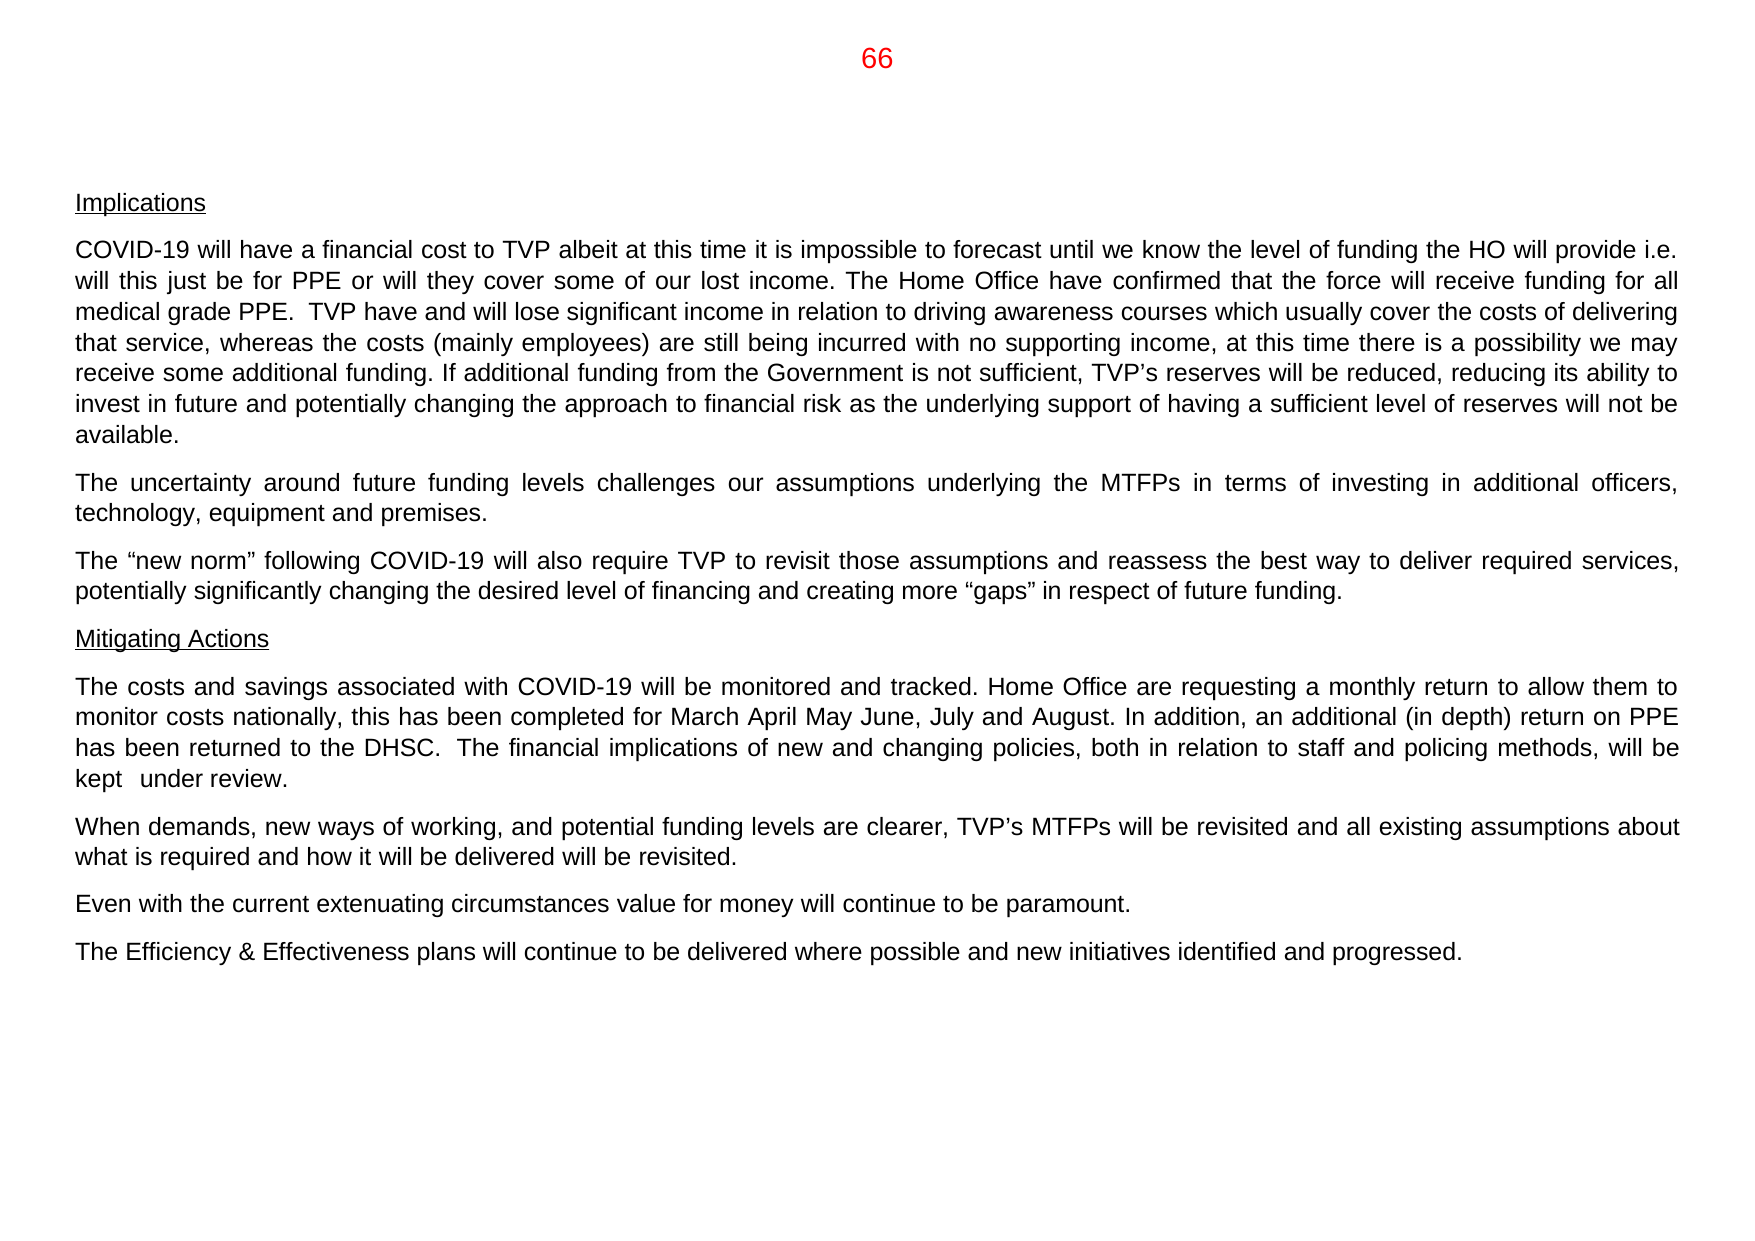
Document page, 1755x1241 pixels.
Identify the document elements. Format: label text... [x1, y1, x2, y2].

text The costs and savings associated with COVID-19 will be monitored and tracked. Home Office are requesting a monthly return to allow them to monitor costs nationally, this has been completed for March April May June, July and August. In addition, an additional (in depth) return on PPE has been returned to the DHSC. The financial implications of new and changing policies, both in relation to staff and policing methods, will be kept under review. [75, 672, 1679, 793]
text The “new norm” following COVID-19 will also require TVP to revisit those assumptions and reassess the best way to deliver required services, potentially significantly changing the desired level of financing and creating more “gaps” in respect of future funding. [75, 546, 1679, 605]
text Implications [75, 187, 1692, 216]
text COVID-19 will have a financial cost to TVP albeit at this time it is impossible to forecast until we know the level of funding the HO will provide i.e. will this just be for PPE or will they cover some of our lost income. The Home Office have confirmed that the force will receive funding for all medical grade PPE. TVP have and will lose significant income in relation to driving awareness courses which usually cover the costs of delivering that service, whereas the costs (mainly employees) are still being incurred with no supporting income, at this time there is a possibility we may receive some additional funding. If additional funding from the Government is not sufficient, TVP’s reserves will be reduced, reducing its ability to invest in future and potentially changing the approach to financial risk as the underlying support of having a sufficient level of reserves will not be available. [75, 236, 1680, 449]
text Even with the current extenuating circumstances value for money will continue to be paramount. [75, 889, 1692, 918]
text Mitigating Actions [75, 624, 1692, 652]
text When demands, new ways of working, and potential funding levels are clearer, TVP’s MTFPs will be revisited and all existing assumptions about what is required and how it will be delivered will be revisited. [75, 812, 1679, 871]
text The uncertainty around future funding levels challenges our assumptions underlying the MTFPs in terms of investing in additional officers, technology, equipment and premises. [75, 468, 1679, 527]
text The Efficiency & Effectiveness plans will continue to be delivered where possible and new initiatives identified and progressed. [75, 937, 1692, 966]
